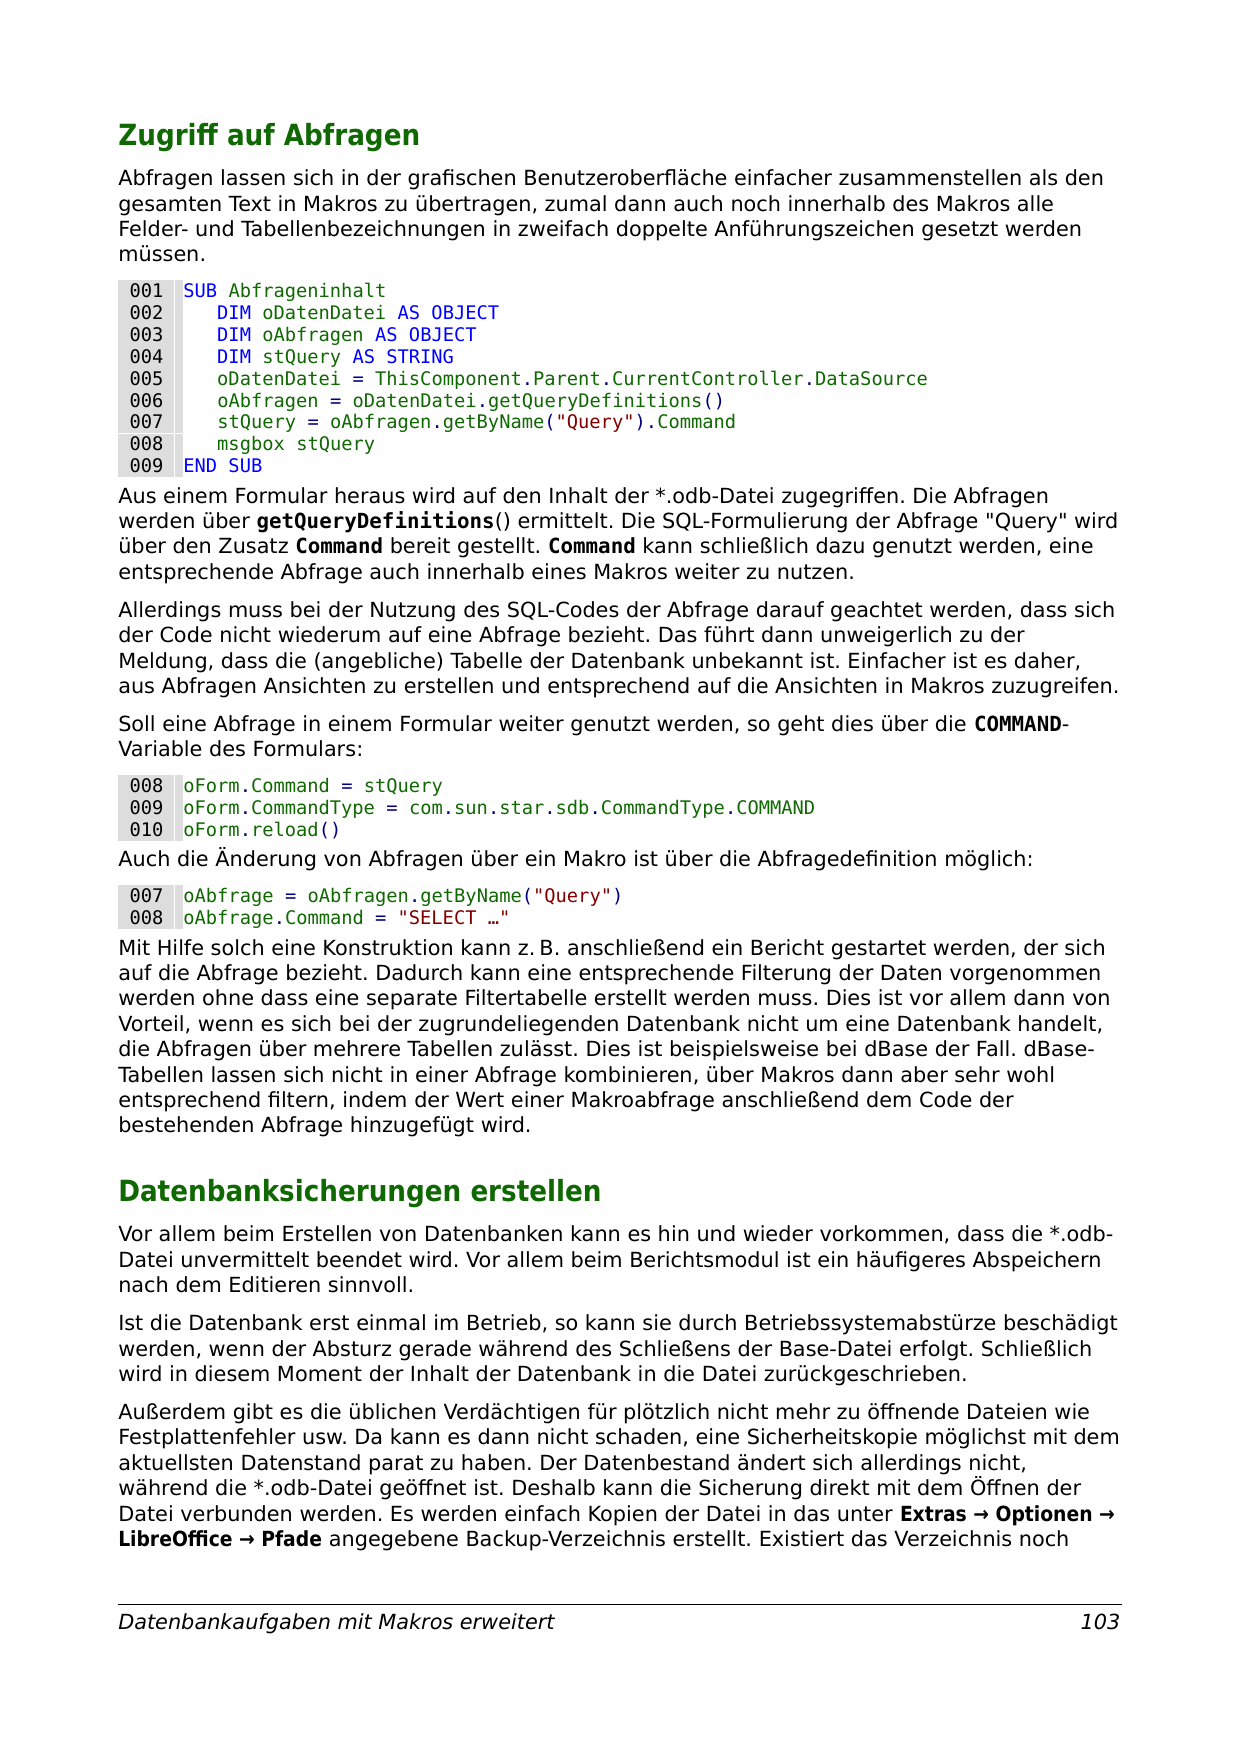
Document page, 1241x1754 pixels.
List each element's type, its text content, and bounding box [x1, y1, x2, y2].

text Mit Hilfe solch eine Konstruktion kann z. B. anschließend ein Bericht gestartet werden, der sich auf die Abfrage bezieht. Dadurch kann eine entsprechende Filterung der Daten vorgenommen werden ohne dass eine separate Filtertabelle erstellt werden muss. Dies ist vor allem dann von Vorteil, wenn es sich bei der zugrundeliegenden Datenbank nicht um eine Datenbank handelt, die Abfragen über mehrere Tabellen zulässt. Dies ist beispielsweise bei dBase der Fall. dBase-Tabellen lassen sich nicht in einer Abfrage kombinieren, über Makros dann aber sehr wohl entsprechend filtern, indem der Wert einer Makroabfrage anschließend dem Code der bestehenden Abfrage hinzugefügt wird. [118, 936, 1122, 1138]
list oForm.Command = stQuery [183, 775, 1122, 797]
text Aus einem Formular heraus wird auf den Inhalt der *.odb-Datei zugegriffen. Die Abfragen werden über getQueryDefinitions() ermittelt. Die SQL-Formulierung der Abfrage "Query" wird über den Zusatz Command bereit gestellt. Command kann schließlich dazu genutzt werden, eine entsprechende Abfrage auch innerhalb eines Makros weiter zu nutzen. [118, 484, 1122, 584]
list DIM stQuery AS STRING [183, 346, 1122, 368]
text Soll eine Abfrage in einem Formular weiter genutzt werden, so geht dies über die COMMAND-Variable des Formulars: [118, 712, 1122, 762]
list oAbfragen = oDatenDatei.getQueryDefinitions() [183, 390, 1122, 412]
list oAbfrage = oAbfragen.getByName("Query") [183, 885, 1122, 907]
subtitle Datenbanksicherungen erstellen [118, 1174, 1122, 1208]
subtitle Zugriff auf Abfragen [118, 118, 1122, 152]
list oDatenDatei = ThisComponent.Parent.CurrentController.DataSource [183, 368, 1122, 390]
list SUB Abfrageninhalt [183, 280, 1122, 302]
text Außerdem gibt es die üblichen Verdächtigen für plötzlich nicht mehr zu öffnende Dateien wie Festplattenfehler usw. Da kann es dann nicht schaden, eine Sicherheitskopie möglichst mit dem aktuellsten Datenstand parat zu haben. Der Datenbestand ändert sich allerdings nicht, während die *.odb-Datei geöffnet ist. Deshalb kann die Sicherung direkt mit dem Öffnen der Datei verbunden werden. Es werden einfach Kopien der Datei in das unter Extras → Optionen → LibreOffice → Pfade angegebene Backup-Verzeichnis erstellt. Existiert das Verzeichnis noch [118, 1400, 1122, 1551]
text Vor allem beim Erstellen von Datenbanken kann es hin und wieder vorkommen, dass die *.odb-Datei unvermittelt beendet wird. Vor allem beim Berichtsmodul ist ein häufigeres Abspeichern nach dem Editieren sinnvoll. [118, 1222, 1122, 1297]
list END SUB [183, 455, 1122, 477]
list DIM oAbfragen AS OBJECT [183, 324, 1122, 346]
list stQuery = oAbfragen.getByName("Query").Command [183, 412, 1122, 433]
list oForm.reload() [183, 819, 1122, 841]
text Auch die Änderung von Abfragen über ein Makro ist über die Abfragedefinition möglich: [118, 847, 1122, 872]
text Ist die Datenbank erst einmal im Betrieb, so kann sie durch Betriebssystemabstürze beschädigt werden, wenn der Absturz gerade während des Schließens der Base-Datei erfolgt. Schließlich wird in diesem Moment der Inhalt der Datenbank in die Datei zurückgeschrieben. [118, 1311, 1122, 1386]
list oAbfrage.Command = "SELECT …" [183, 907, 1122, 929]
text Allerdings muss bei der Nutzung des SQL-Codes der Abfrage darauf geachtet werden, dass sich der Code nicht wiederum auf eine Abfrage bezieht. Das führt dann unweigerlich zu der Meldung, dass die (angebliche) Tabelle der Datenbank unbekannt ist. Einfacher ist es daher, aus Abfragen Ansichten zu erstellen und entsprechend auf die Ansichten in Makros zuzugreifen. [118, 598, 1122, 698]
list DIM oDatenDatei AS OBJECT [183, 302, 1122, 324]
list oForm.CommandType = com.sun.star.sdb.CommandType.COMMAND [183, 797, 1122, 819]
text Abfragen lassen sich in der grafischen Benutzeroberfläche einfacher zusammenstellen als den gesamten Text in Makros zu übertragen, zumal dann auch noch innerhalb des Makros alle Felder- und Tabellenbezeichnungen in zweifach doppelte Anführungszeichen gesetzt werden müssen. [118, 166, 1122, 267]
list msgbox stQuery [118, 433, 1122, 455]
